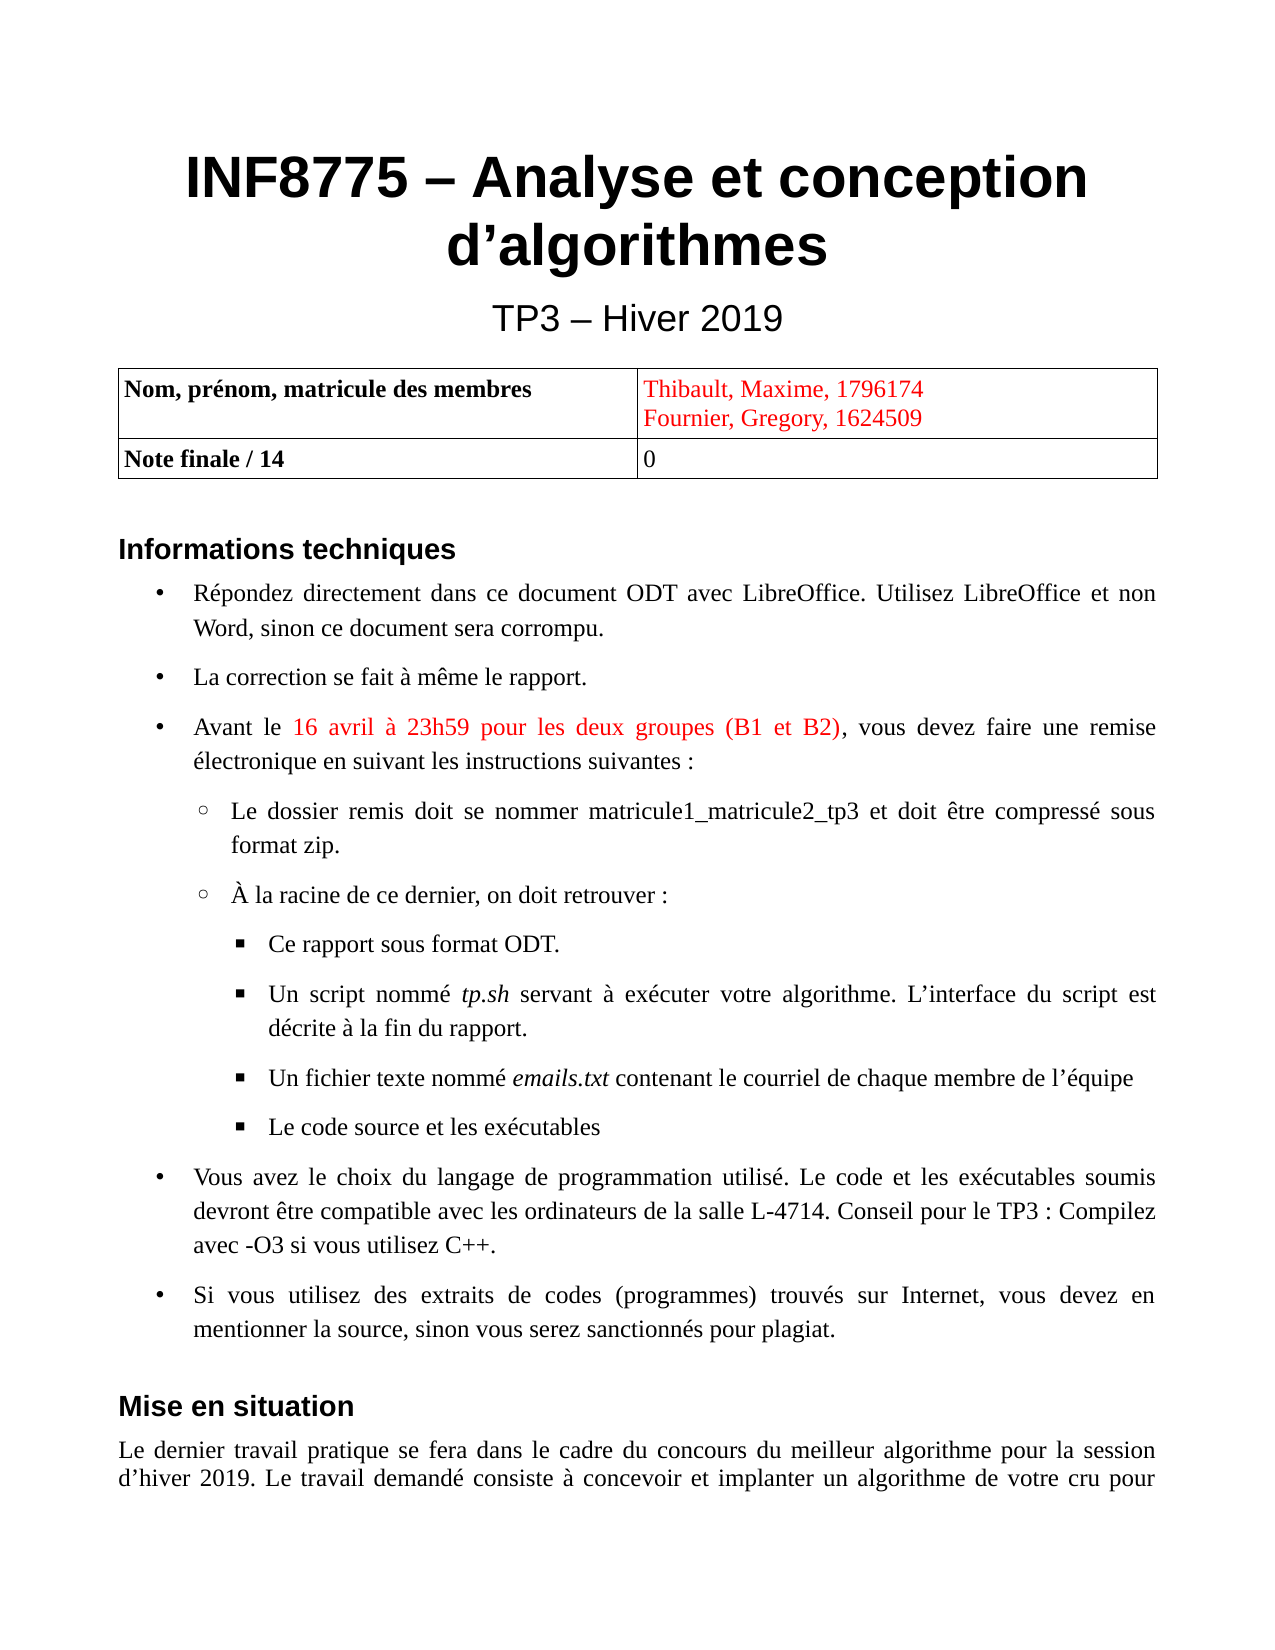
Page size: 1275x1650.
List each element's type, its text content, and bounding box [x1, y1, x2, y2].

table_header Thibault, Maxime, 1796174 Fournier, Gregory, 1624509 [638, 369, 1157, 437]
list Ce rapport sous format ODT. [231, 929, 1157, 958]
list Avant le 16 avril à 23h59 pour les deux groupes (B1 et B2), vous devez faire une remise électronique en suivant les instructions suivantes : [156, 712, 1157, 775]
title INF8775 – Analyse et conception d’algorithmes [118, 143, 1157, 277]
list À la racine de ce dernier, on doit retrouver : [193, 880, 1157, 908]
subtitle Mise en situation [118, 1389, 1157, 1422]
list Le dossier remis doit se nommer matricule1_matricule2_tp3 et doit être compressé sous format zip. [193, 796, 1157, 859]
list Un fichier texte nommé emails.txt contenant le courriel de chaque membre de l’équipe [231, 1063, 1157, 1091]
table_cell 0 [638, 439, 1157, 478]
list Un script nommé tp.sh servant à exécuter votre algorithme. L’interface du script est décrite à la fin du rapport. [231, 979, 1157, 1042]
table_cell Note finale / 14 [119, 439, 637, 478]
list Si vous utilisez des extraits de codes (programmes) trouvés sur Internet, vous devez en mentionner la source, sinon vous serez sanctionnés pour plagiat. [156, 1280, 1157, 1343]
table_header Nom, prénom, matricule des membres [119, 369, 637, 437]
list La correction se fait à même le rapport. [156, 662, 1157, 691]
list Répondez directement dans ce document ODT avec LibreOffice. Utilisez LibreOffice et non Word, sinon ce document sera corrompu. [156, 578, 1157, 642]
subtitle TP3 – Hiver 2019 [118, 296, 1157, 339]
list Vous avez le choix du langage de programmation utilisé. Le code et les exécutables soumis devront être compatible avec les ordinateurs de la salle L-4714. Conseil pour le TP3 : Compilez avec -O3 si vous utilisez C++. [156, 1162, 1157, 1259]
subtitle Informations techniques [118, 532, 1157, 566]
text Le dernier travail pratique se fera dans le cadre du concours du meilleur algorithme pour la session d’hiver 2019. Le travail demandé consiste à concevoir et implanter un algorithme de votre cru pour [118, 1435, 1157, 1492]
list Le code source et les exécutables [231, 1112, 1157, 1141]
